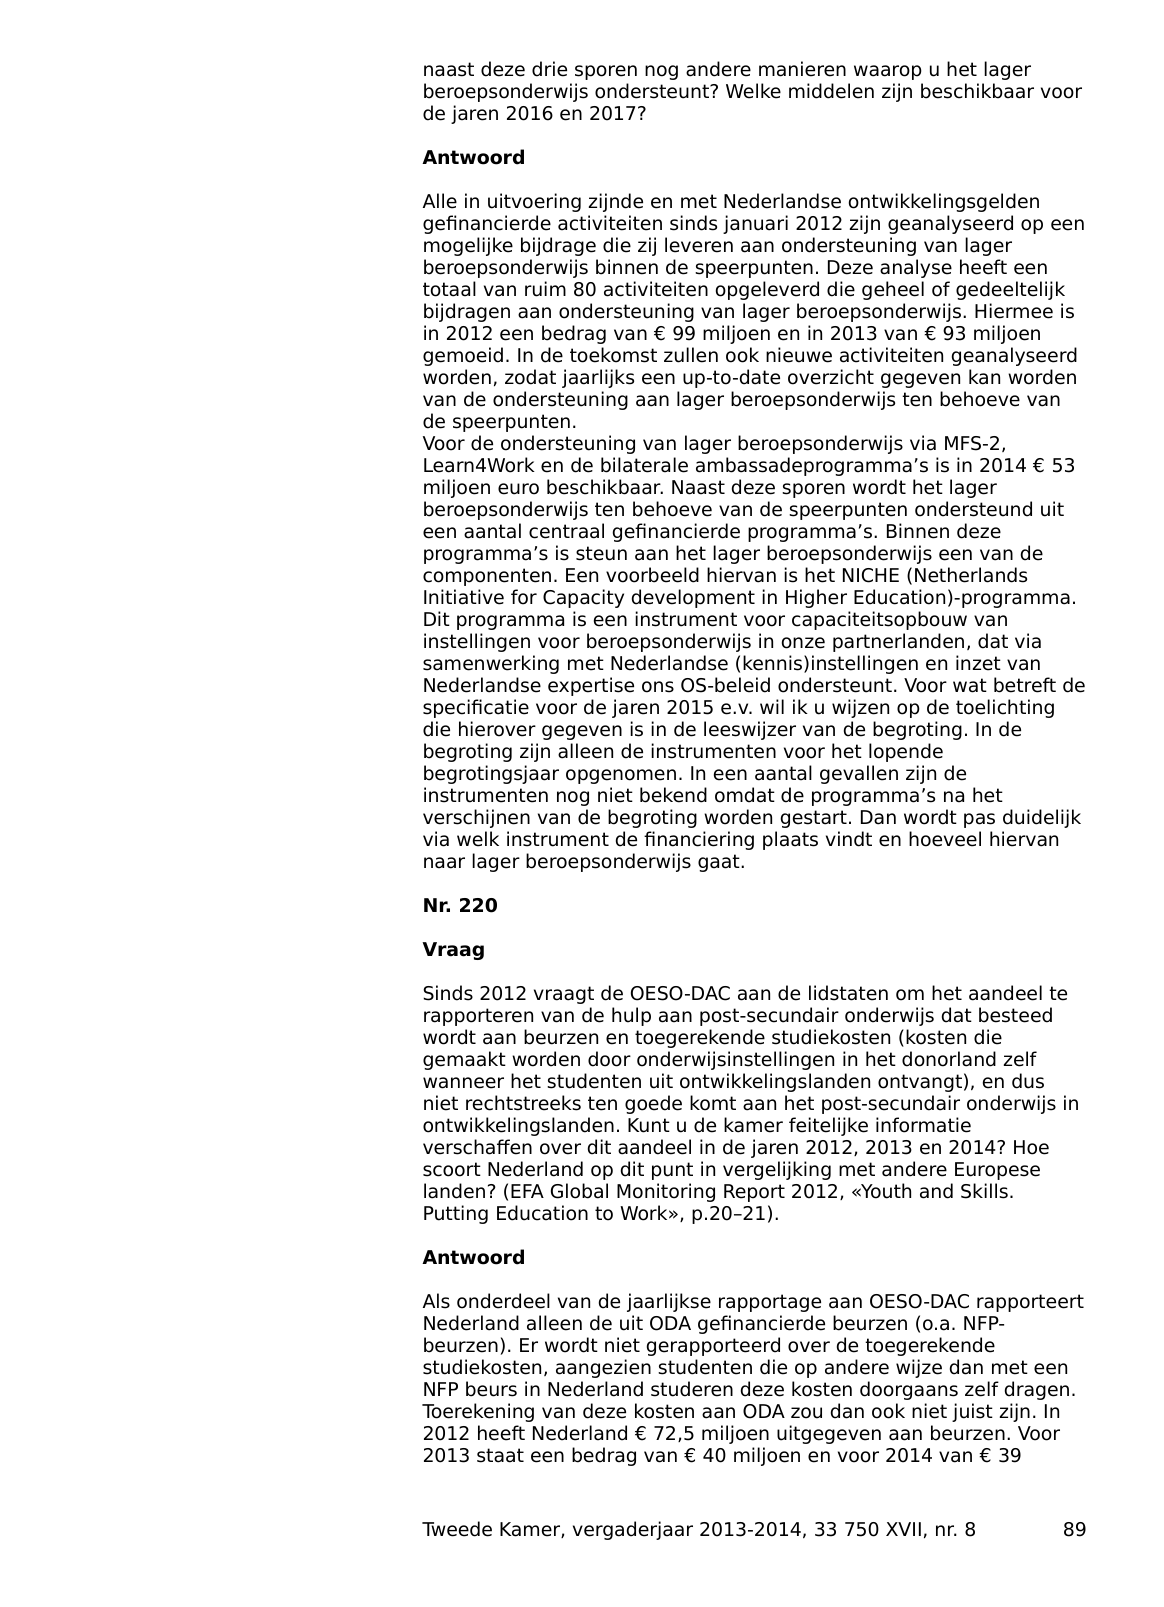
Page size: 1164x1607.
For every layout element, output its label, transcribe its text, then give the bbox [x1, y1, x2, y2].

subtitle Antwoord [422, 1247, 1087, 1269]
text Voor de ondersteuning van lager beroepsonderwijs via MFS-2, Learn4Work en de bilaterale ambassadeprogramma’s is in 2014 € 53 miljoen euro beschikbaar. Naast deze sporen wordt het lager beroepsonderwijs ten behoeve van de speerpunten ondersteund uit een aantal centraal gefinancierde programma’s. Binnen deze programma’s is steun aan het lager beroepsonderwijs een van de componenten. Een voorbeeld hiervan is het NICHE (Netherlands Initiative for Capacity development in Higher Education)-programma. Dit programma is een instrument voor capaciteitsopbouw van instellingen voor beroepsonderwijs in onze partnerlanden, dat via samenwerking met Nederlandse (kennis)instellingen en inzet van Nederlandse expertise ons OS-beleid ondersteunt. Voor wat betreft de specificatie voor de jaren 2015 e.v. wil ik u wijzen op de toelichting die hierover gegeven is in de leeswijzer van de begroting. In de begroting zijn alleen de instrumenten voor het lopende begrotingsjaar opgenomen. In een aantal gevallen zijn de instrumenten nog niet bekend omdat de programma’s na het verschijnen van de begroting worden gestart. Dan wordt pas duidelijk via welk instrument de financiering plaats vindt en hoeveel hiervan naar lager beroepsonderwijs gaat. [422, 433, 1087, 873]
subtitle Vraag [422, 939, 1087, 961]
text Sinds 2012 vraagt de OESO-DAC aan de lidstaten om het aandeel te rapporteren van de hulp aan post-secundair onderwijs dat besteed wordt aan beurzen en toegerekende studiekosten (kosten die gemaakt worden door onderwijsinstellingen in het donorland zelf wanneer het studenten uit ontwikkelingslanden ontvangt), en dus niet rechtstreeks ten goede komt aan het post-secundair onderwijs in ontwikkelingslanden. Kunt u de kamer feitelijke informatie verschaffen over dit aandeel in de jaren 2012, 2013 en 2014? Hoe scoort Nederland op dit punt in vergelijking met andere Europese landen? (EFA Global Monitoring Report 2012, «Youth and Skills. Putting Education to Work», p.20–21). [422, 983, 1087, 1225]
text Alle in uitvoering zijnde en met Nederlandse ontwikkelingsgelden gefinancierde activiteiten sinds januari 2012 zijn geanalyseerd op een mogelijke bijdrage die zij leveren aan ondersteuning van lager beroepsonderwijs binnen de speerpunten. Deze analyse heeft een totaal van ruim 80 activiteiten opgeleverd die geheel of gedeeltelijk bijdragen aan ondersteuning van lager beroepsonderwijs. Hiermee is in 2012 een bedrag van € 99 miljoen en in 2013 van € 93 miljoen gemoeid. In de toekomst zullen ook nieuwe activiteiten geanalyseerd worden, zodat jaarlijks een up-to-date overzicht gegeven kan worden van de ondersteuning aan lager beroepsonderwijs ten behoeve van de speerpunten. [422, 191, 1087, 433]
text naast deze drie sporen nog andere manieren waarop u het lager beroepsonderwijs ondersteunt? Welke middelen zijn beschikbaar voor de jaren 2016 en 2017? [422, 59, 1087, 125]
subtitle Nr. 220 [422, 895, 1087, 917]
text Als onderdeel van de jaarlijkse rapportage aan OESO-DAC rapporteert Nederland alleen de uit ODA gefinancierde beurzen (o.a. NFP-beurzen). Er wordt niet gerapporteerd over de toegerekende studiekosten, aangezien studenten die op andere wijze dan met een NFP beurs in Nederland studeren deze kosten doorgaans zelf dragen. Toerekening van deze kosten aan ODA zou dan ook niet juist zijn. In 2012 heeft Nederland € 72,5 miljoen uitgegeven aan beurzen. Voor 2013 staat een bedrag van € 40 miljoen en voor 2014 van € 39 [422, 1291, 1087, 1467]
subtitle Antwoord [422, 147, 1087, 169]
